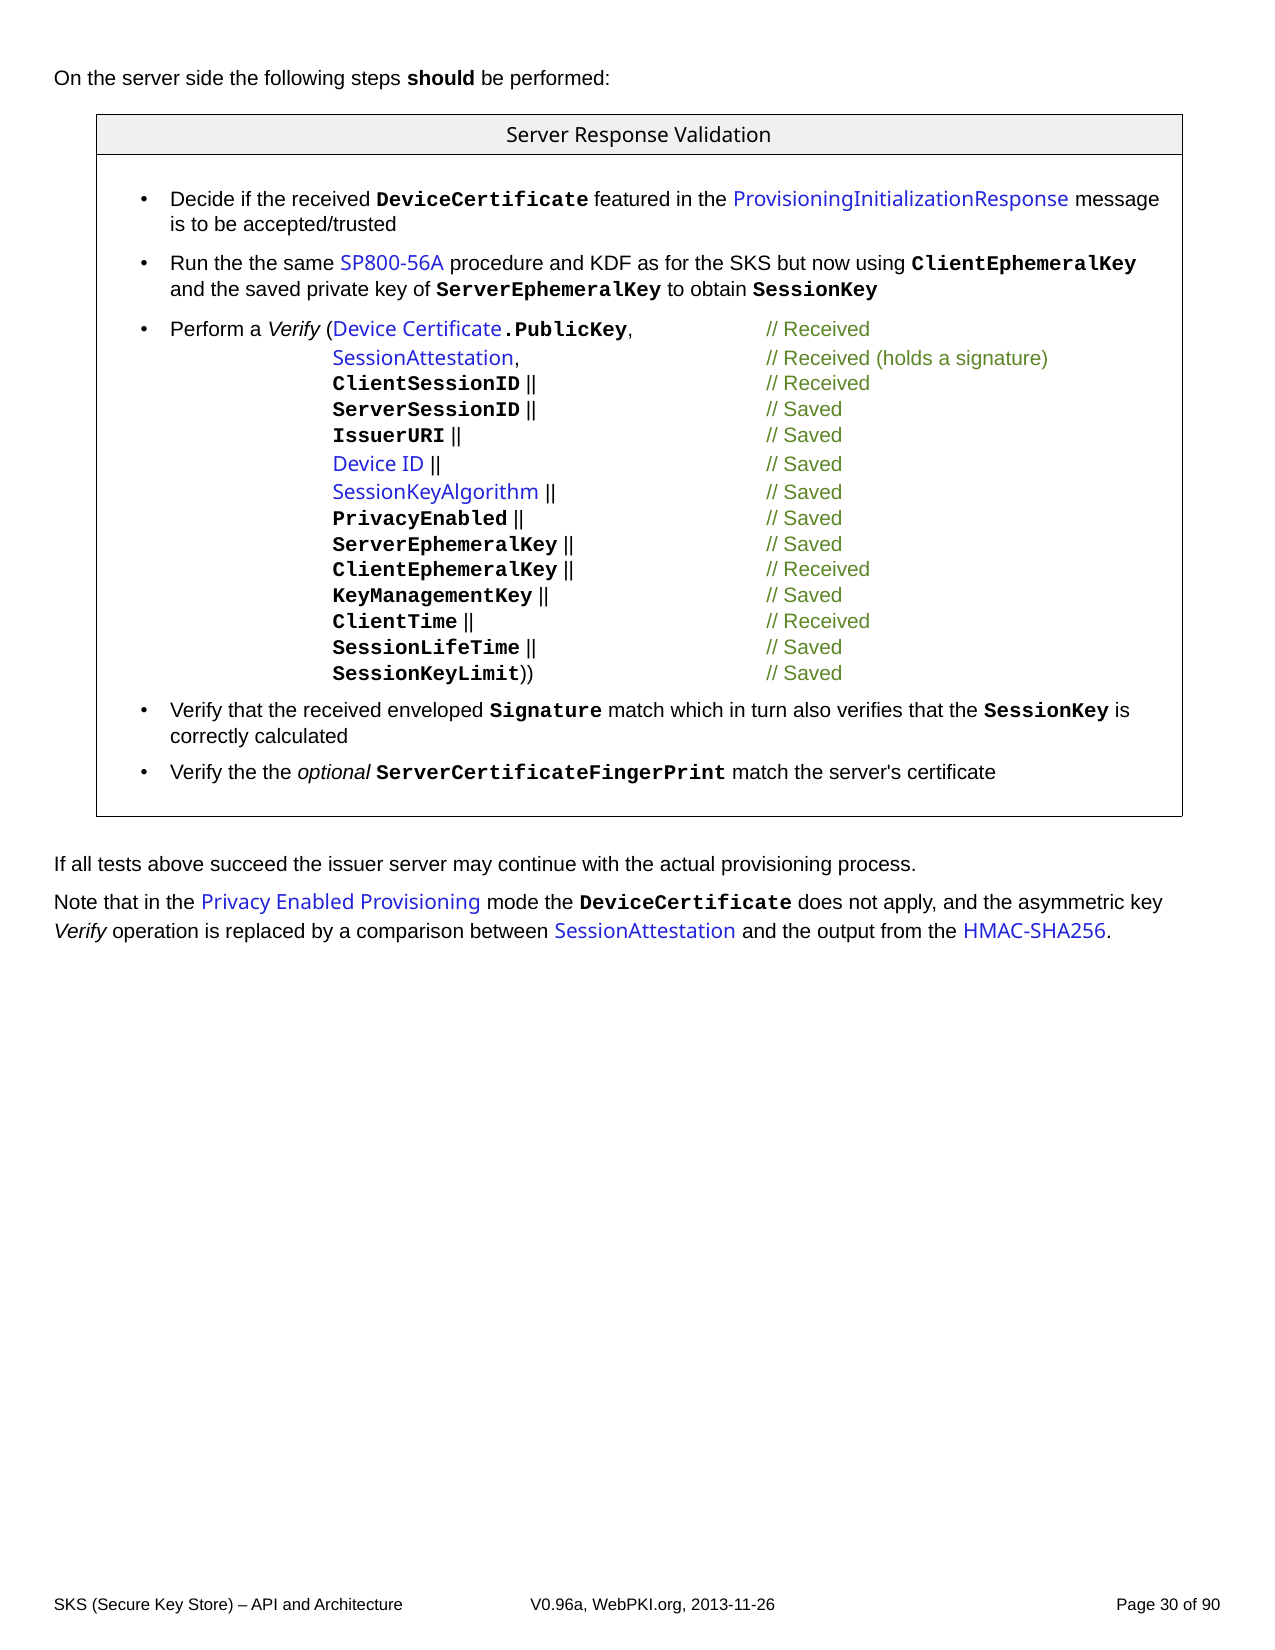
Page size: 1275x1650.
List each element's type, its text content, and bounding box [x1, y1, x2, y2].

text If all tests above succeed the issuer server may continue with the actual provisioning process. [54, 852, 1221, 876]
text Note that in the Privacy Enabled Provisioning mode the DeviceCertificate does not apply, and the asymmetric key Verify operation is replaced by a comparison between SessionAttestation and the output from the HMAC-SHA256. [54, 887, 1221, 944]
table_header Server Response Validation [97, 115, 1182, 154]
table_cell Decide if the received DeviceCertificate featured in the ProvisioningInitializationResponse message is to be accepted/trusted Run the the same SP800-56A procedure and KDF as for the SKS but now using ClientEphemeralKey and the saved private key of ServerEphemeralKey to obtain SessionKey Perform a Verify (Device Certificate.PublicKey, // Received SessionAttestation, // Received (holds a signature) ClientSessionID || // Received ServerSessionID || // Saved IssuerURI || // Saved Device ID || // Saved SessionKeyAlgorithm || // Saved PrivacyEnabled || // Saved ServerEphemeralKey || // Saved ClientEphemeralKey || // Received KeyManagementKey || // Saved ClientTime || // Received SessionLifeTime || // Saved SessionKeyLimit)) // Saved Verify that the received enveloped Signature match which in turn also verifies that the SessionKey is correctly calculated Verify the the optional ServerCertificateFingerPrint match the server's certificate [97, 155, 1182, 816]
text On the server side the following steps should be performed: [54, 66, 1221, 90]
